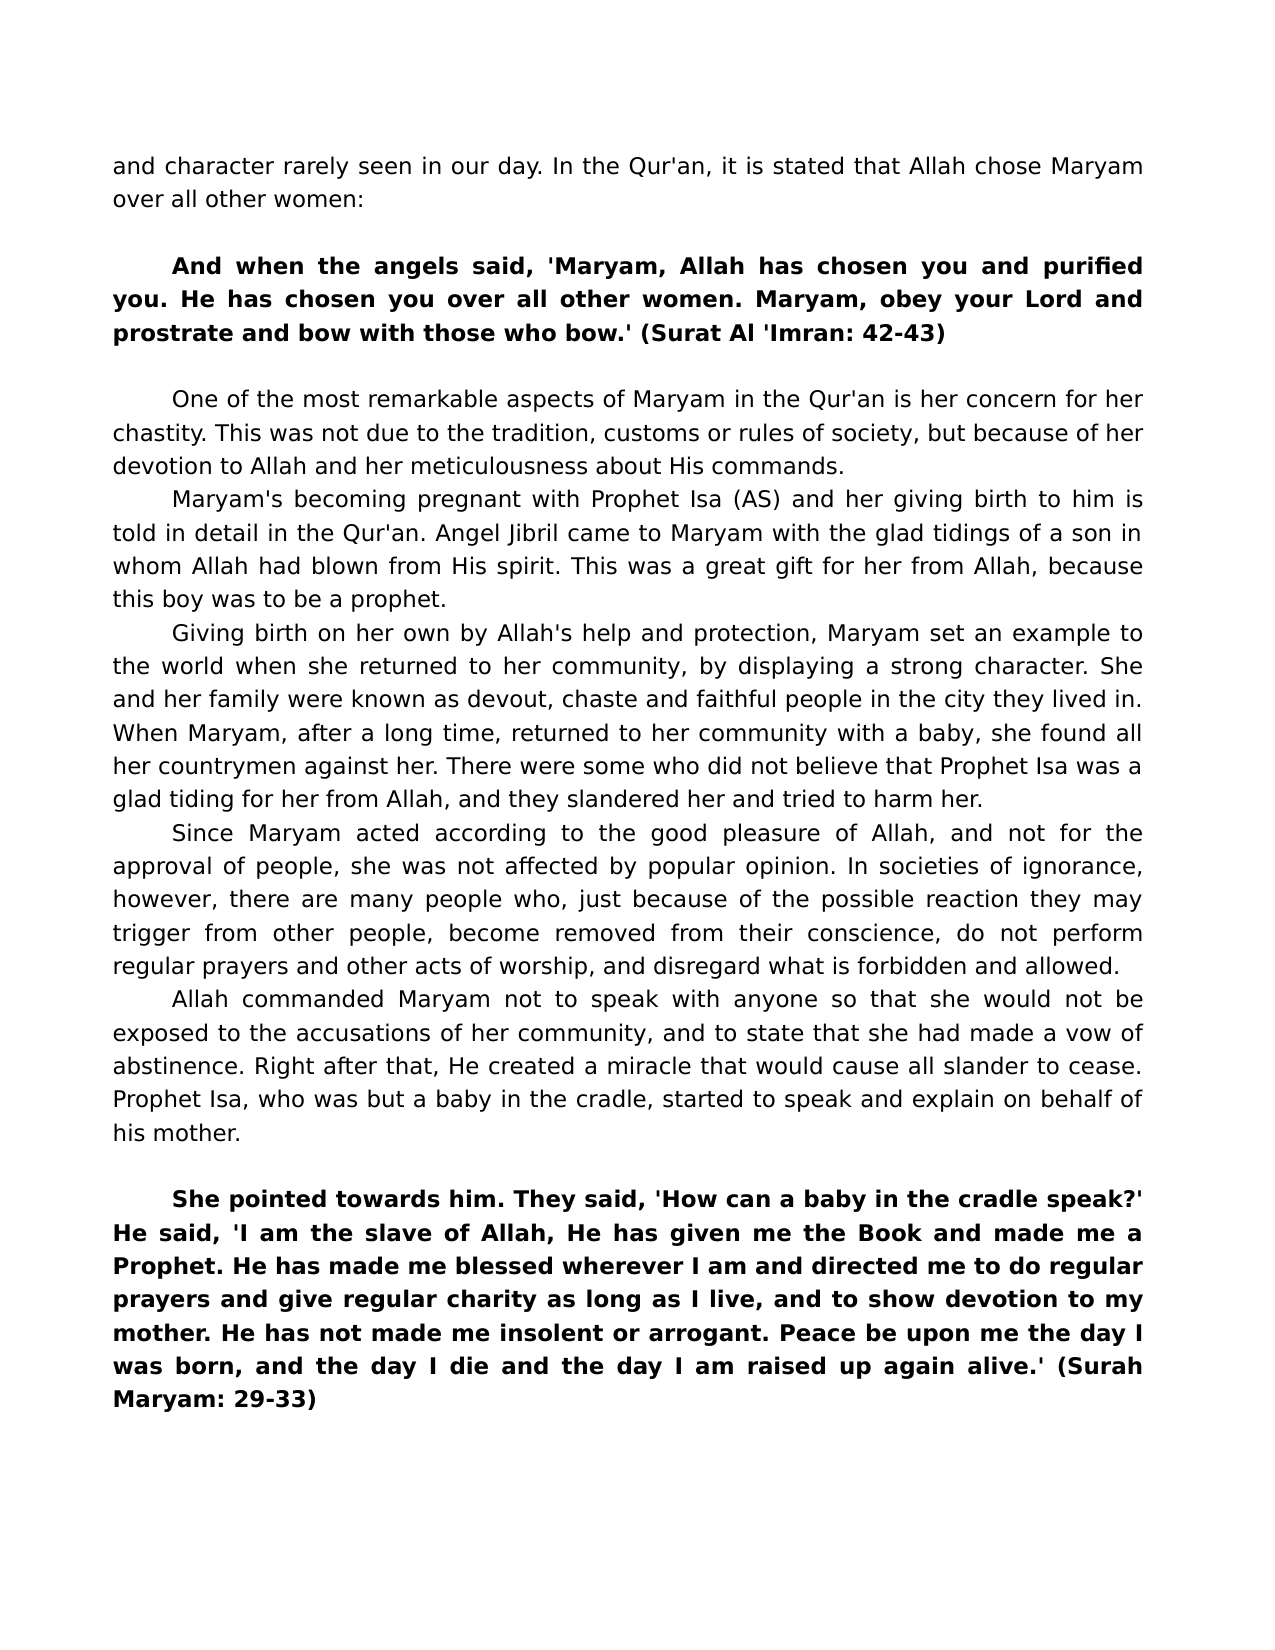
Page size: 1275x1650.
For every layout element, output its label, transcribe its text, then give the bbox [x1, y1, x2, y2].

text Maryam's becoming pregnant with Prophet Isa (AS) and her giving birth to him is told in detail in the Qur'an. Angel Jibril came to Maryam with the glad tidings of a son in whom Allah had blown from His spirit. This was a great gift for her from Allah, because this boy was to be a prophet. [112, 481, 1145, 614]
text Allah commanded Maryam not to speak with anyone so that she would not be exposed to the accusations of her community, and to state that she had made a vow of abstinence. Right after that, He created a miracle that would cause all slander to cease. Prophet Isa, who was but a baby in the cradle, started to speak and explain on behalf of his mother. [112, 981, 1145, 1148]
text Since Maryam acted according to the good pleasure of Allah, and not for the approval of people, she was not affected by popular opinion. In societies of ignorance, however, there are many people who, just because of the possible reaction they may trigger from other people, become removed from their conscience, do not perform regular prayers and other acts of worship, and disregard what is forbidden and allowed. [112, 814, 1145, 981]
text She pointed towards him. They said, 'How can a baby in the cradle speak?' He said, 'I am the slave of Allah, He has given me the Book and made me a Prophet. He has made me blessed wherever I am and directed me to do regular prayers and give regular charity as long as I live, and to show devotion to my mother. He has not made me insolent or arrogant. Peace be upon me the day I was born, and the day I die and the day I am raised up again alive.' (Surah Maryam: 29-33) [112, 1181, 1145, 1414]
text and character rarely seen in our day. In the Qur'an, it is stated that Allah chose Maryam over all other women: [112, 148, 1145, 214]
text One of the most remarkable aspects of Maryam in the Qur'an is her concern for her chastity. This was not due to the tradition, customs or rules of society, but because of her devotion to Allah and her meticulousness about His commands. [112, 381, 1145, 481]
text And when the angels said, 'Maryam, Allah has chosen you and purified you. He has chosen you over all other women. Maryam, obey your Lord and prostrate and bow with those who bow.' (Surat Al 'Imran: 42-43) [112, 248, 1145, 348]
text Giving birth on her own by Allah's help and protection, Maryam set an example to the world when she returned to her community, by displaying a strong character. She and her family were known as devout, chaste and faithful people in the city they lived in. When Maryam, after a long time, returned to her community with a baby, she found all her countrymen against her. There were some who did not believe that Prophet Isa was a glad tiding for her from Allah, and they slandered her and tried to harm her. [112, 614, 1145, 814]
